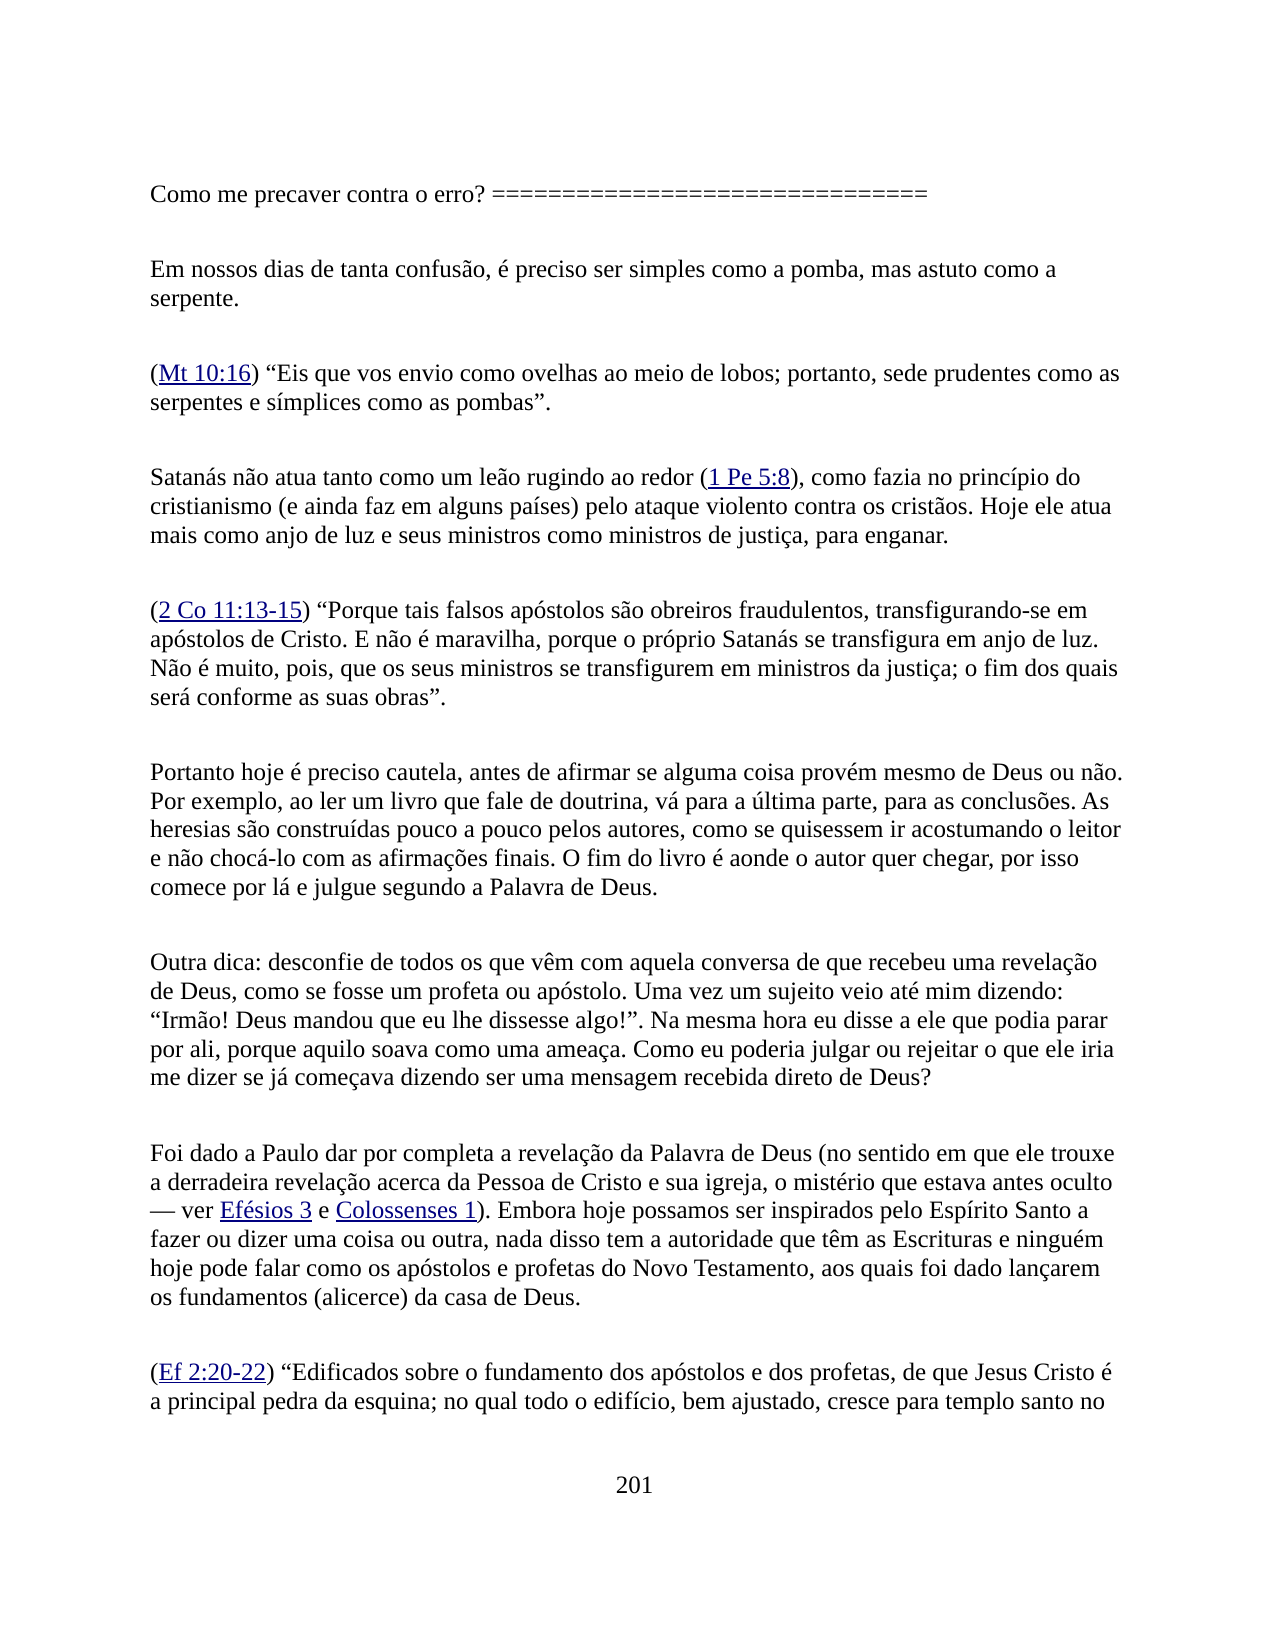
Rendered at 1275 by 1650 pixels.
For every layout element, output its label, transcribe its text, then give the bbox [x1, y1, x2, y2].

text Satanás não atua tanto como um leão rugindo ao redor (1 Pe 5:8), como fazia no princípio do cristianismo (e ainda faz em alguns países) pelo ataque violento contra os cristãos. Hoje ele atua mais como anjo de luz e seus ministros como ministros de justiça, para enganar. [150, 434, 1125, 549]
text Foi dado a Paulo dar por completa a revelação da Palavra de Deus (no sentido em que ele trouxe a derradeira revelação acerca da Pessoa de Cristo e sua igreja, o mistério que estava antes oculto — ver Efésios 3 e Colossenses 1). Embora hoje possamos ser inspirados pelo Espírito Santo a fazer ou dizer uma coisa ou outra, nada disso tem a autoridade que têm as Escrituras e ninguém hoje pode falar como os apóstolos e profetas do Novo Testamento, aos quais foi dado lançarem os fundamentos (alicerce) da casa de Deus. [150, 1109, 1125, 1310]
text Outra dica: desconfie de todos os que vêm com aquela conversa de que recebeu uma revelação de Deus, como se fosse um profeta ou apóstolo. Uma vez um sujeito veio até mim dizendo: “Irmão! Deus mandou que eu lhe dissesse algo!”. Na mesma hora eu disse a ele que podia parar por ali, porque aquilo soava como uma ameaça. Como eu poderia julgar ou rejeitar o que ele iria me dizer se já começava dizendo ser uma mensagem recebida direto de Deus? [150, 919, 1125, 1091]
text (Mt 10:16) “Eis que vos envio como ovelhas ao meio de lobos; portanto, sede prudentes como as serpentes e símplices como as pombas”. [150, 329, 1125, 416]
text Como me precaver contra o erro? =============================== [150, 150, 1125, 207]
text Portanto hoje é preciso cautela, antes de afirmar se alguma coisa provém mesmo de Deus ou não. Por exemplo, ao ler um livro que fale de doutrina, vá para a última parte, para as conclusões. As heresias são construídas pouco a pouco pelos autores, como se quisessem ir acostumando o leitor e não chocá-lo com as afirmações finais. O fim do livro é aonde o autor quer chegar, por isso comece por lá e julgue segundo a Palavra de Deus. [150, 728, 1125, 901]
text (Ef 2:20-22) “Edificados sobre o fundamento dos apóstolos e dos profetas, de que Jesus Cristo é a principal pedra da esquina; no qual todo o edifício, bem ajustado, cresce para templo santo no [150, 1328, 1125, 1414]
text Em nossos dias de tanta confusão, é preciso ser simples como a pomba, mas astuto como a serpente. [150, 225, 1125, 312]
text (2 Co 11:13-15) “Porque tais falsos apóstolos são obreiros fraudulentos, transfigurando-se em apóstolos de Cristo. E não é maravilha, porque o próprio Satanás se transfigura em anjo de luz. Não é muito, pois, que os seus ministros se transfigurem em ministros da justiça; o fim dos quais será conforme as suas obras”. [150, 567, 1125, 710]
